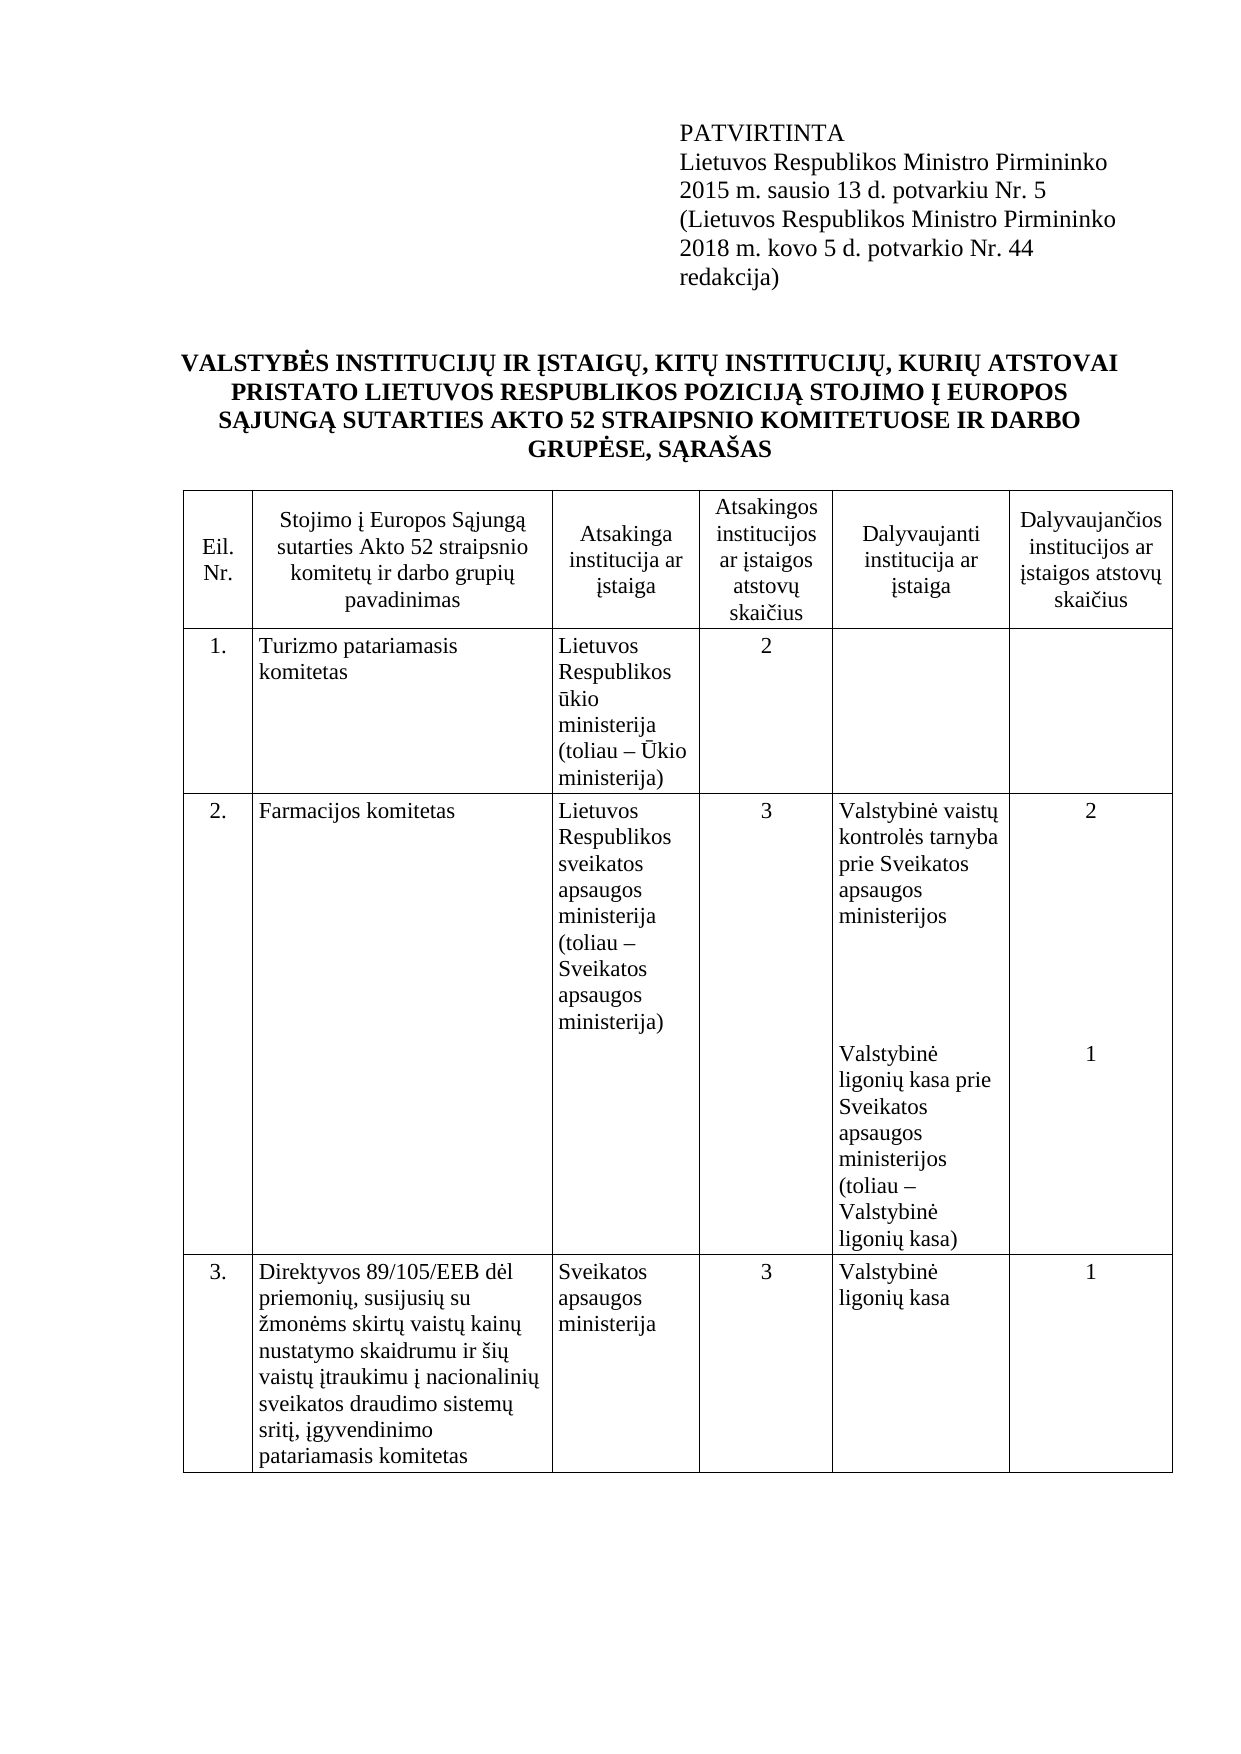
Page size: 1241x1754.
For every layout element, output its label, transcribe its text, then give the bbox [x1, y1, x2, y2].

table_header Atsakinga institucija ar įstaiga [553, 491, 699, 628]
table_cell [553, 1037, 699, 1254]
table_cell 2 [700, 629, 832, 793]
table_cell [253, 1037, 552, 1254]
table_cell 1. [184, 629, 252, 793]
table_header Atsakingos institucijos ar įstaigos atstovų skaičius [700, 491, 832, 628]
table_cell [700, 1037, 832, 1254]
table_cell Lietuvos Respublikos sveikatos apsaugos ministerija (toliau – Sveikatos apsaugos ministerija) [553, 794, 699, 1037]
table_cell Valstybinė ligonių kasa prie Sveikatos apsaugos ministerijos (toliau – Valstybinė ligonių kasa) [833, 1037, 1009, 1254]
text PATVIRTINTA Lietuvos Respublikos Ministro Pirmininko 2015 m. sausio 13 d. potvarkiu Nr. 5 (Lietuvos Respublikos Ministro Pirmininko 2018 m. kovo 5 d. potvarkio Nr. 44 redakcija) [679, 118, 1122, 291]
table_header Dalyvaujanti institucija ar įstaiga [833, 491, 1009, 628]
table_cell [184, 1037, 252, 1254]
table_cell Sveikatos apsaugos ministerija [553, 1255, 699, 1472]
table_header Stojimo į Europos Sąjungą sutarties Akto 52 straipsnio komitetų ir darbo grupių pavadinimas [253, 491, 552, 628]
table_cell 2 [1010, 794, 1172, 1037]
table_cell Valstybinė ligonių kasa [833, 1255, 1009, 1472]
table_cell Direktyvos 89/105/EEB dėl priemonių, susijusių su žmonėms skirtų vaistų kainų nustatymo skaidrumu ir šių vaistų įtraukimu į nacionalinių sveikatos draudimo sistemų sritį, įgyvendinimo patariamasis komitetas [253, 1255, 552, 1472]
table_cell [1010, 629, 1172, 793]
text Valstybės institucijų ir įstaigų, kitų institucijų, kurių atstovai pristato Lietuvos Respublikos poziciją Stojimo į Europos Sąjungą sutarties akto 52 strAIPSNIO Komitetuose ir darbo grupėse, sąrašas [177, 348, 1122, 463]
table_cell 3. [184, 1255, 252, 1472]
table_header Eil. Nr. [184, 491, 252, 628]
table_cell 3 [700, 794, 832, 1037]
table_cell Farmacijos komitetas [253, 794, 552, 1037]
table_cell 1 [1010, 1255, 1172, 1472]
table_cell Valstybinė vaistų kontrolės tarnyba prie Sveikatos apsaugos ministerijos [833, 794, 1009, 1037]
table_cell Turizmo patariamasis komitetas [253, 629, 552, 793]
table_cell [833, 629, 1009, 793]
table_cell 3 [700, 1255, 832, 1472]
table_cell 1 [1010, 1037, 1172, 1254]
table_header Dalyvaujančios institucijos ar įstaigos atstovų skaičius [1010, 491, 1172, 628]
table_cell 2. [184, 794, 252, 1037]
table_cell Lietuvos Respublikos ūkio ministerija (toliau – Ūkio ministerija) [553, 629, 699, 793]
